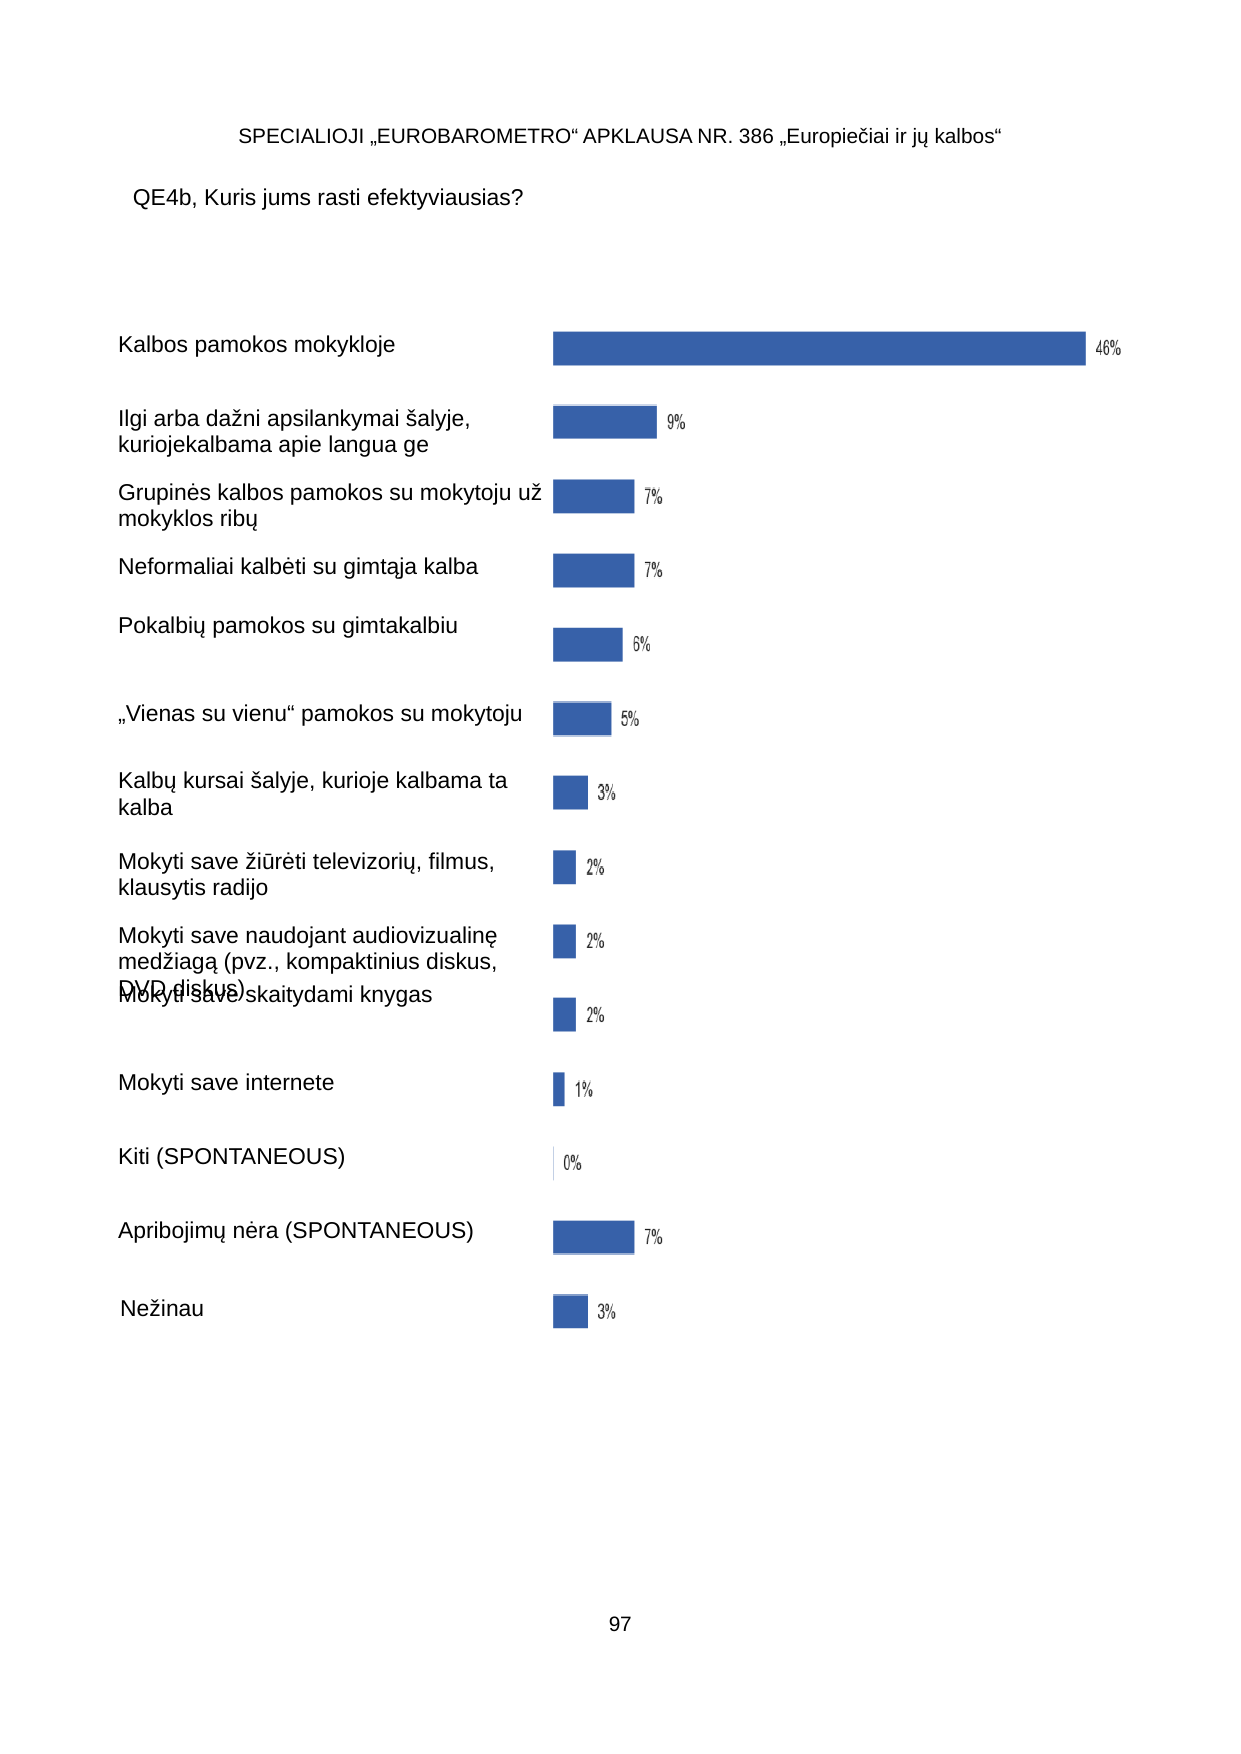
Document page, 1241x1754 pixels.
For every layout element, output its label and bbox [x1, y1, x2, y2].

picture [546, 316, 1152, 1344]
